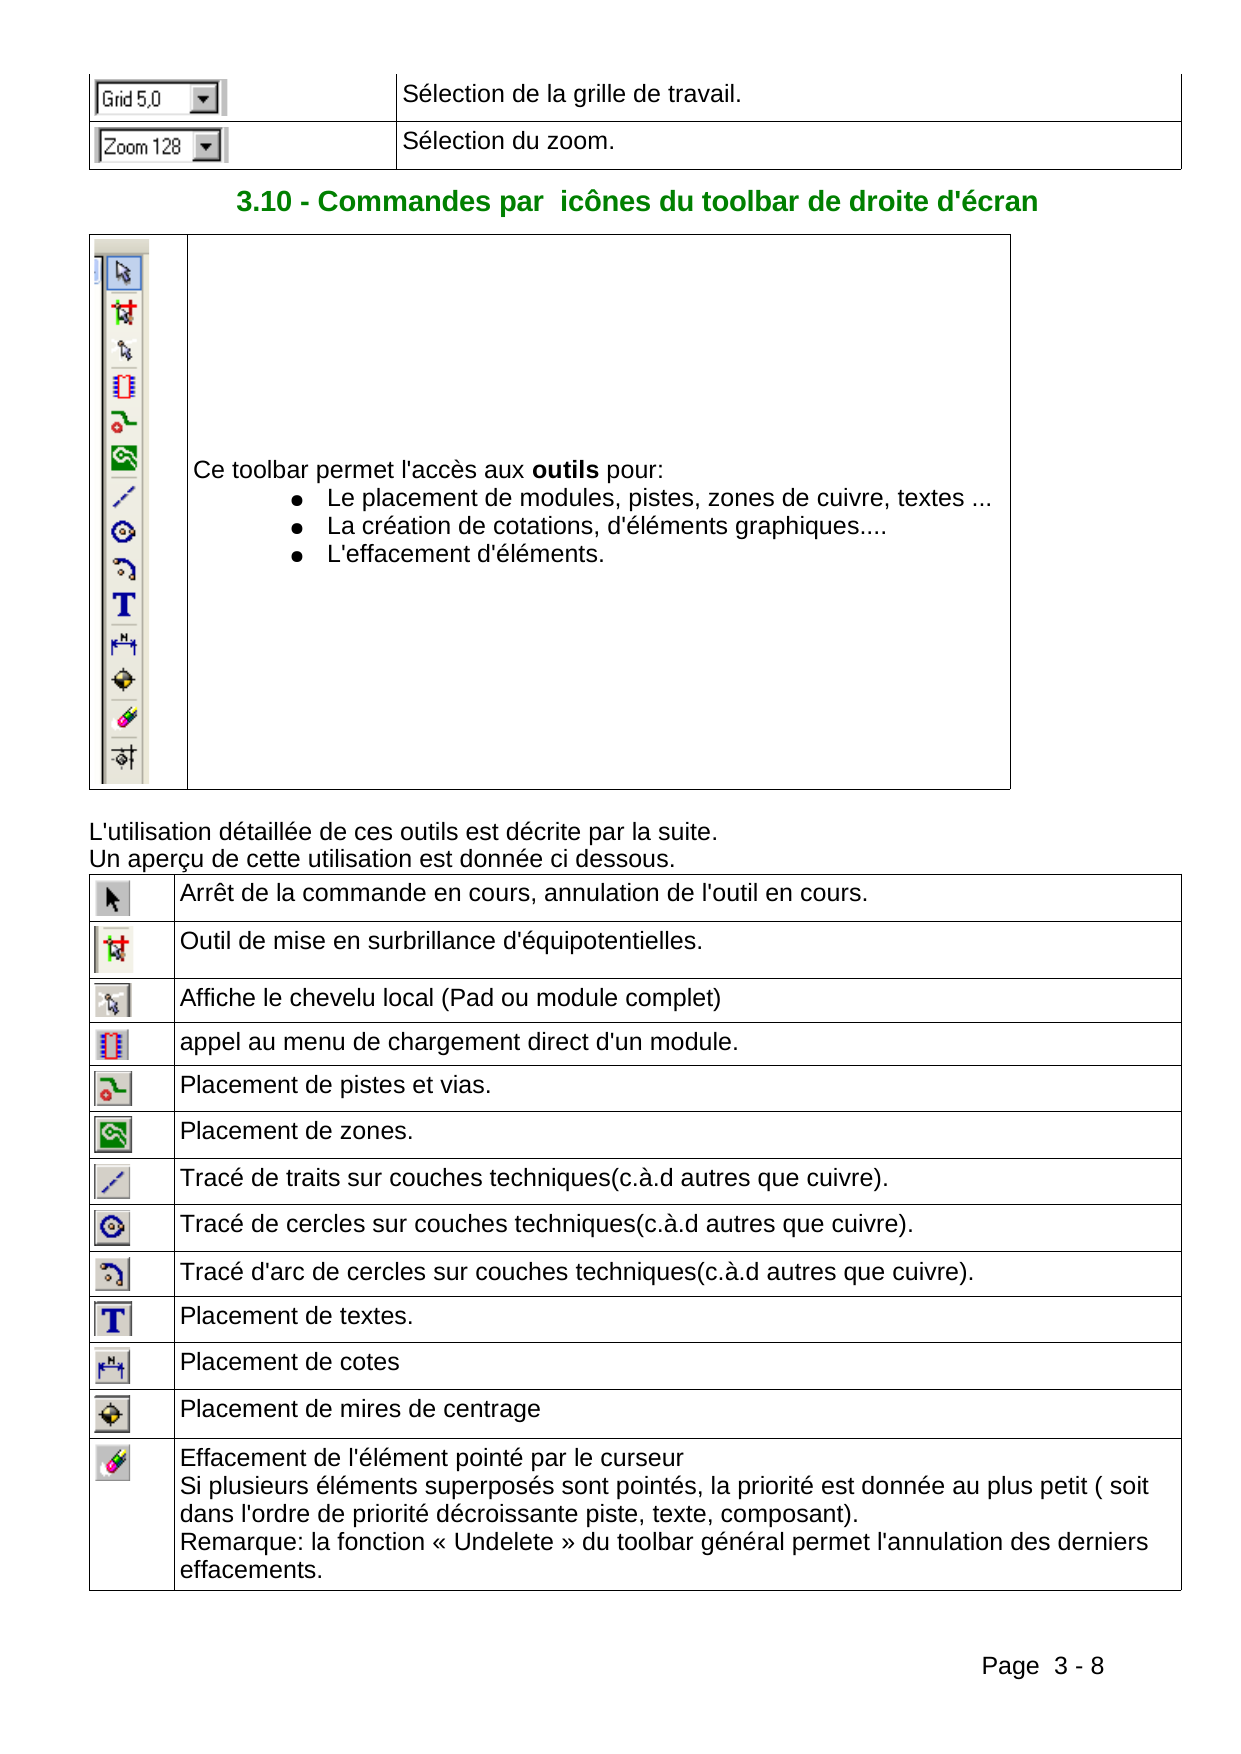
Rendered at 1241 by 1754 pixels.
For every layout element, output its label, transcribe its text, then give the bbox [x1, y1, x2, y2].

picture [94, 1210, 131, 1246]
table_cell [90, 74, 396, 121]
picture [94, 1164, 131, 1199]
table_cell [90, 1390, 174, 1438]
table_cell Effacement de l'élément pointé par le curseur Si plusieurs éléments superposés sont pointés, la priorité est donnée au plus petit ( soit dans l'ordre de priorité décroissante piste, texte, composant). Remarque: la fonction « Undelete » du toolbar général permet l'annulation des derniers effacements. [175, 1439, 1181, 1590]
picture [94, 239, 150, 784]
table_cell Placement de pistes et vias. [175, 1066, 1181, 1111]
picture [94, 1071, 133, 1106]
picture [94, 1347, 131, 1384]
picture [94, 1257, 131, 1291]
picture [94, 983, 132, 1017]
table_cell Placement de zones. [175, 1112, 1181, 1158]
subtitle Commandes par icônes du toolbar de droite d'écran [162, 185, 1181, 218]
table_cell Tracé de cercles sur couches techniques(c.à.d autres que cuivre). [175, 1205, 1181, 1251]
table_cell [90, 1205, 174, 1251]
table_cell [90, 1159, 174, 1204]
table_header [90, 235, 187, 789]
table_cell Tracé d'arc de cercles sur couches techniques(c.à.d autres que cuivre). [175, 1252, 1181, 1296]
table_cell [90, 979, 174, 1022]
table_cell [90, 1343, 174, 1389]
table_cell [90, 922, 174, 978]
table_cell [90, 1297, 174, 1342]
table_cell [90, 1252, 174, 1296]
table_cell Tracé de traits sur couches techniques(c.à.d autres que cuivre). [175, 1159, 1181, 1204]
picture [94, 1301, 133, 1336]
table_cell appel au menu de chargement direct d'un module. [175, 1023, 1181, 1065]
table_cell Sélection du zoom. [397, 122, 1181, 169]
table_header Ce toolbar permet l'accès aux outils pour: Le placement de modules, pistes, zones de cuivre, textes ... La création de cotations, d'éléments graphiques.... L'effacement d'éléments. [188, 235, 1010, 789]
table_cell Placement de mires de centrage [175, 1390, 1181, 1438]
picture [94, 1116, 133, 1153]
table_cell Outil de mise en surbrillance d'équipotentielles. [175, 922, 1181, 978]
table_cell Placement de textes. [175, 1297, 1181, 1342]
table_cell Placement de cotes [175, 1343, 1181, 1389]
text L'utilisation détaillée de ces outils est décrite par la suite. [88, 817, 1181, 845]
table_header [90, 875, 174, 921]
table_cell Sélection de la grille de travail. [397, 74, 1181, 121]
text Un aperçu de cette utilisation est donnée ci dessous. [88, 845, 1181, 873]
table_cell [90, 1066, 174, 1111]
picture [94, 926, 134, 973]
table_cell [90, 1023, 174, 1065]
table_cell [90, 1439, 174, 1590]
picture [94, 1395, 131, 1433]
table_header Arrêt de la commande en cours, annulation de l'outil en cours. [175, 875, 1181, 921]
table_cell [90, 122, 396, 169]
table_cell Affiche le chevelu local (Pad ou module complet) [175, 979, 1181, 1022]
table_cell [90, 1112, 174, 1158]
